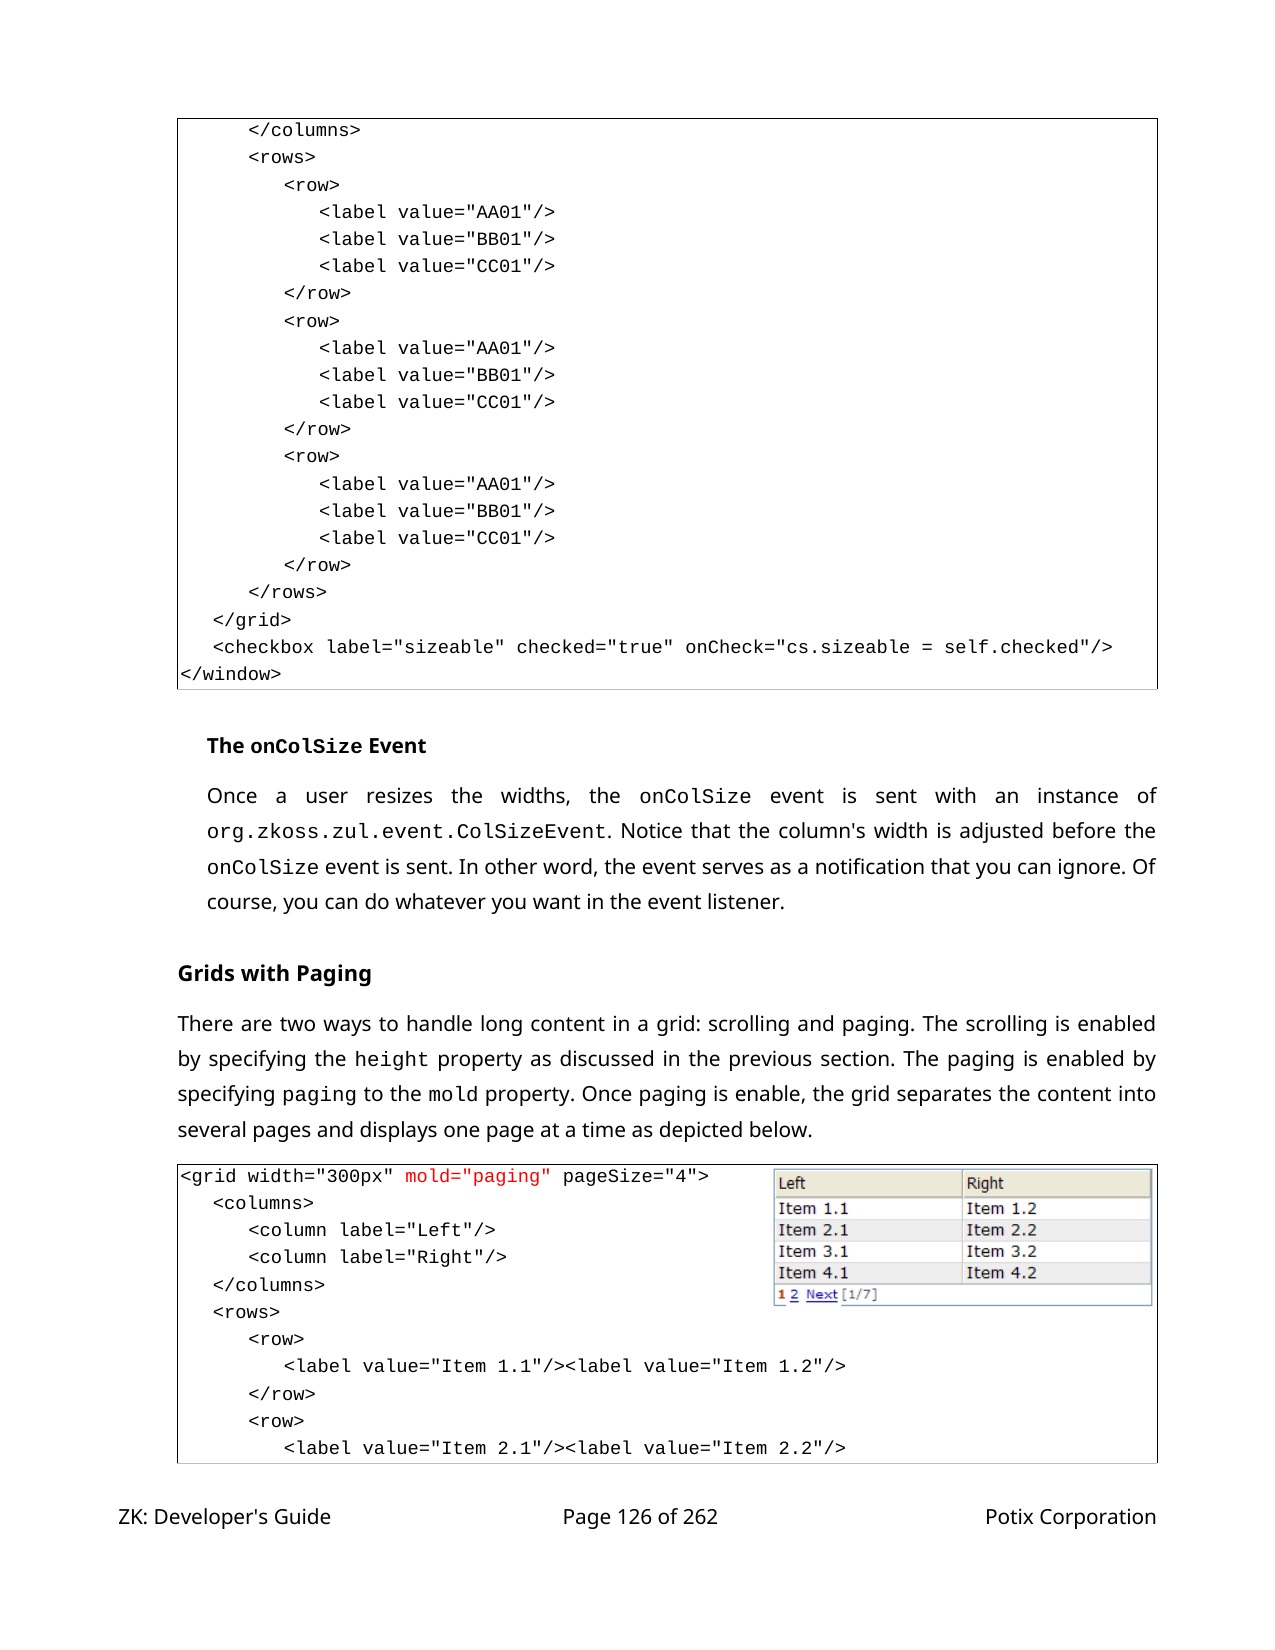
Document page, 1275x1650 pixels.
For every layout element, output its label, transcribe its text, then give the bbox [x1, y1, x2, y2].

subtitle Grids with Paging [177, 958, 1157, 988]
text <label value="AA01"/> [178, 472, 1157, 496]
text <label value="BB01"/> [178, 363, 1157, 387]
text <column label="Left"/> [178, 1218, 770, 1242]
text <checkbox label="sizeable" checked="true" onCheck="cs.sizeable = self.checked"/> [178, 635, 1157, 659]
subtitle The onColSize Event [207, 732, 1157, 760]
text There are two ways to handle long content in a grid: scrolling and paging. The scrolling is enabled by specifying the height property as discussed in the previous section. The paging is enabled by specifying paging to the mold property. Once paging is enable, the grid separates the content into several pages and displays one page at a time as depicted below. [177, 1009, 1157, 1143]
text <row> [178, 172, 1157, 197]
text </rows> [178, 580, 1157, 604]
text <column label="Right"/> [178, 1245, 770, 1270]
text <label value="BB01"/> [178, 227, 1157, 251]
text <label value="CC01"/> [178, 390, 1157, 414]
text Once a user resizes the widths, the onColSize event is sent with an instance of org.zkoss.zul.event.ColSizeEvent. Notice that the column's width is adjusted before the onColSize event is sent. In other word, the event serves as a notification that you can ignore. Of course, you can do whatever you want in the event listener. [207, 781, 1157, 916]
text <columns> [178, 1191, 770, 1215]
text <row> [178, 308, 1157, 333]
text </row> [178, 1381, 1157, 1406]
text <row> [178, 1327, 1157, 1351]
text </row> [178, 417, 1157, 441]
text </window> [178, 662, 1157, 689]
text <rows> [178, 1300, 1157, 1324]
picture [770, 1165, 1155, 1310]
text <row> [178, 1408, 1157, 1433]
text <label value="AA01"/> [178, 200, 1157, 224]
text <label value="CC01"/> [178, 254, 1157, 278]
text </row> [178, 281, 1157, 306]
text </grid> [178, 607, 1157, 632]
text </columns> [178, 119, 1157, 142]
text <row> [178, 444, 1157, 469]
text <label value="BB01"/> [178, 499, 1157, 523]
text <label value="CC01"/> [178, 526, 1157, 550]
text <label value="AA01"/> [178, 336, 1157, 360]
text </columns> [178, 1273, 770, 1297]
text <rows> [178, 145, 1157, 169]
text <label value="Item 1.1"/><label value="Item 1.2"/> [178, 1354, 1157, 1378]
text </row> [178, 553, 1157, 577]
text <label value="Item 2.1"/><label value="Item 2.2"/> [178, 1436, 1157, 1463]
text <grid width="300px" mold="paging" pageSize="4"> [178, 1165, 770, 1188]
